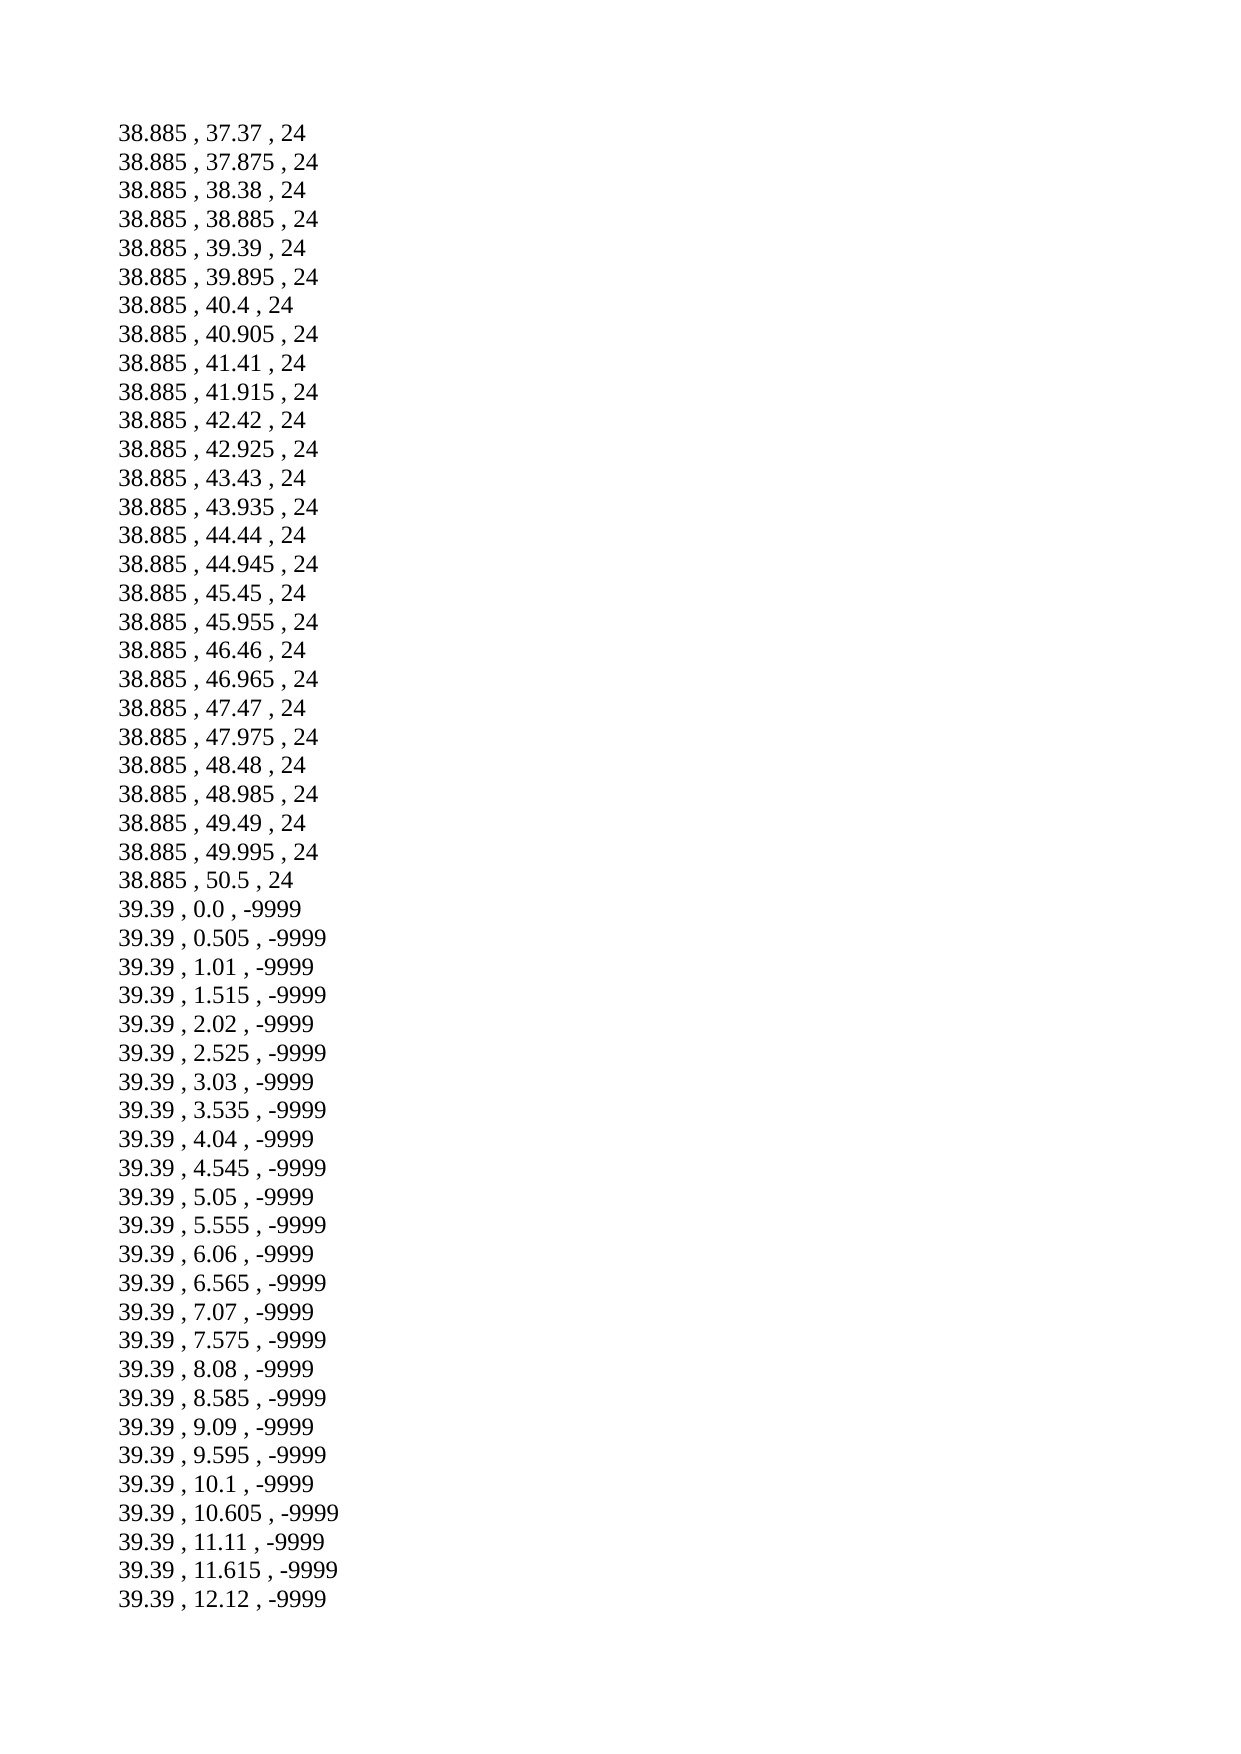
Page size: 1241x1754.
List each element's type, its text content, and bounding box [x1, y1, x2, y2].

text 39.39 , 3.535 , -9999 [118, 1096, 1122, 1124]
text 39.39 , 10.605 , -9999 [118, 1498, 1122, 1527]
text 38.885 , 48.985 , 24 [118, 779, 1122, 808]
text 39.39 , 1.01 , -9999 [118, 952, 1122, 981]
text 38.885 , 44.945 , 24 [118, 549, 1122, 578]
text 39.39 , 11.615 , -9999 [118, 1556, 1122, 1584]
text 38.885 , 49.49 , 24 [118, 808, 1122, 837]
text 38.885 , 39.895 , 24 [118, 262, 1122, 291]
text 38.885 , 42.925 , 24 [118, 434, 1122, 463]
text 38.885 , 38.38 , 24 [118, 176, 1122, 204]
text 39.39 , 10.1 , -9999 [118, 1469, 1122, 1498]
text 39.39 , 4.545 , -9999 [118, 1153, 1122, 1182]
text 39.39 , 5.05 , -9999 [118, 1182, 1122, 1211]
text 38.885 , 42.42 , 24 [118, 406, 1122, 434]
text 38.885 , 39.39 , 24 [118, 233, 1122, 262]
text 39.39 , 0.0 , -9999 [118, 894, 1122, 923]
text 39.39 , 8.08 , -9999 [118, 1354, 1122, 1383]
text 39.39 , 8.585 , -9999 [118, 1383, 1122, 1412]
text 38.885 , 46.965 , 24 [118, 664, 1122, 693]
text 39.39 , 6.565 , -9999 [118, 1268, 1122, 1297]
text 38.885 , 49.995 , 24 [118, 837, 1122, 866]
text 39.39 , 1.515 , -9999 [118, 981, 1122, 1009]
text 39.39 , 7.07 , -9999 [118, 1297, 1122, 1326]
text 39.39 , 6.06 , -9999 [118, 1239, 1122, 1268]
text 38.885 , 45.955 , 24 [118, 607, 1122, 636]
text 39.39 , 11.11 , -9999 [118, 1527, 1122, 1556]
text 38.885 , 43.935 , 24 [118, 492, 1122, 521]
text 38.885 , 41.41 , 24 [118, 348, 1122, 377]
text 38.885 , 40.4 , 24 [118, 291, 1122, 319]
text 38.885 , 41.915 , 24 [118, 377, 1122, 406]
text 38.885 , 37.875 , 24 [118, 147, 1122, 176]
text 39.39 , 2.02 , -9999 [118, 1009, 1122, 1038]
text 39.39 , 4.04 , -9999 [118, 1124, 1122, 1153]
text 38.885 , 43.43 , 24 [118, 463, 1122, 492]
text 39.39 , 7.575 , -9999 [118, 1326, 1122, 1354]
text 39.39 , 0.505 , -9999 [118, 923, 1122, 952]
text 38.885 , 40.905 , 24 [118, 319, 1122, 348]
text 38.885 , 48.48 , 24 [118, 751, 1122, 779]
text 39.39 , 12.12 , -9999 [118, 1584, 1122, 1613]
text 39.39 , 9.595 , -9999 [118, 1441, 1122, 1469]
text 39.39 , 5.555 , -9999 [118, 1211, 1122, 1239]
text 39.39 , 3.03 , -9999 [118, 1067, 1122, 1096]
text 38.885 , 47.47 , 24 [118, 693, 1122, 722]
text 38.885 , 37.37 , 24 [118, 118, 1122, 147]
text 39.39 , 2.525 , -9999 [118, 1038, 1122, 1067]
text 38.885 , 50.5 , 24 [118, 866, 1122, 894]
text 38.885 , 38.885 , 24 [118, 204, 1122, 233]
text 39.39 , 9.09 , -9999 [118, 1412, 1122, 1441]
text 38.885 , 44.44 , 24 [118, 521, 1122, 549]
text 38.885 , 45.45 , 24 [118, 578, 1122, 607]
text 38.885 , 46.46 , 24 [118, 636, 1122, 664]
text 38.885 , 47.975 , 24 [118, 722, 1122, 751]
